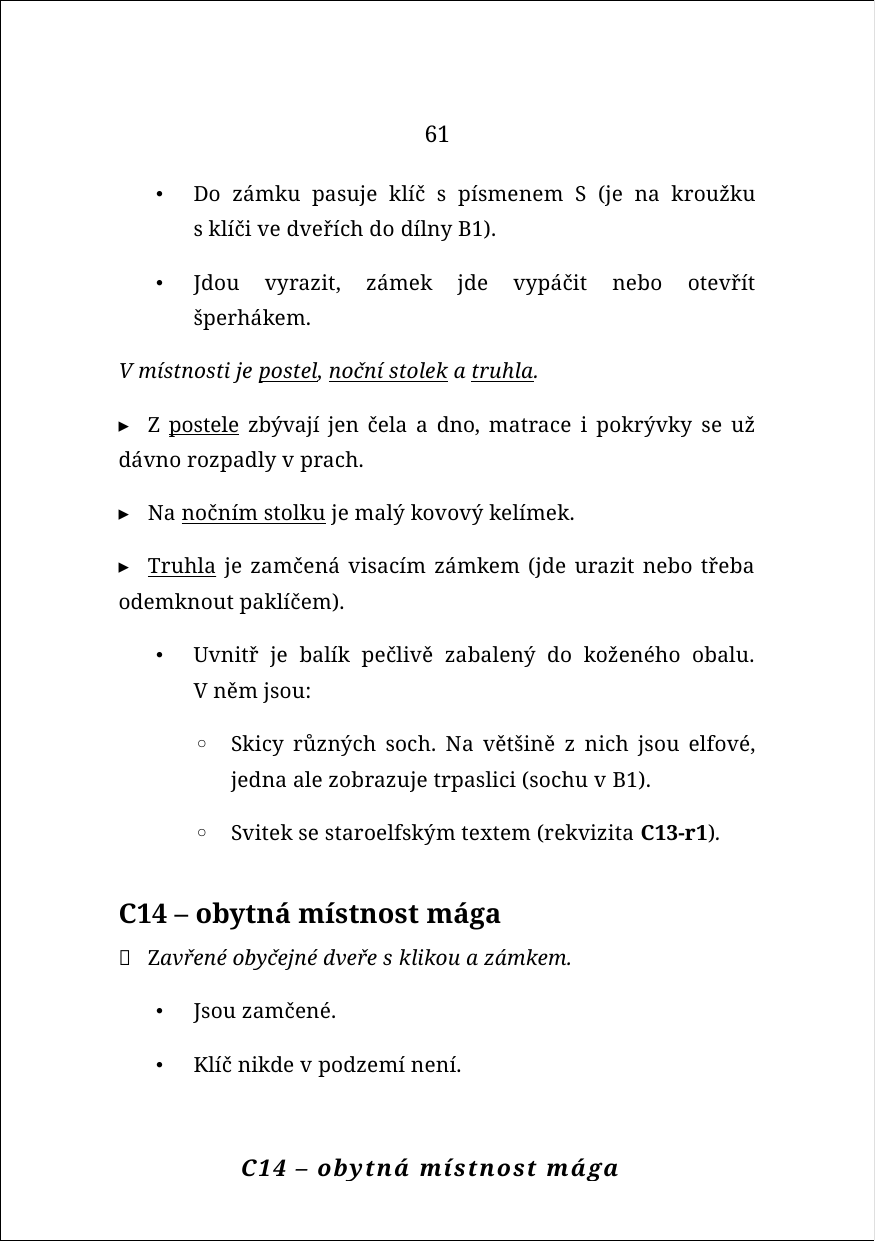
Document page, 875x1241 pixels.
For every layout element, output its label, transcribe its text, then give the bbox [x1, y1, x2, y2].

text ▸ Truhla je zamčená visacím zámkem (jde urazit nebo třeba odemknout paklíčem). [118, 552, 756, 616]
text ▸ Z⁠ postele zbývají jen čela a⁠ dno, matrace i⁠ pokrývky se už dávno rozpadly v⁠ prach. [118, 410, 756, 474]
subtitle C14 – obytná místnost mága [118, 895, 756, 932]
list Jdou vyrazit, zámek jde vypáčit nebo otevřít šperhákem. [156, 268, 756, 332]
list Klíč nikde v⁠ podzemí není. [156, 1050, 756, 1078]
text V⁠ místnosti je postel, noční stolek a⁠ truhla. [118, 356, 756, 385]
list Svitek se staroelfským textem (rekvizita C13-r1). [193, 818, 756, 846]
text ▸ Na nočním stolku je malý kovový kelímek. [118, 498, 756, 527]
list Uvnitř je balík pečlivě zabalený do koženého obalu. V⁠ něm jsou: [156, 640, 756, 704]
list Jsou zamčené. [156, 997, 756, 1025]
text 🚪 Zavřené obyčejné dveře s⁠ klikou a⁠ zámkem. [118, 943, 756, 972]
list Do zámku pasuje klíč s⁠ písmenem S⁠ (je na kroužku s⁠ klíči ve dveřích do dílny B1). [156, 179, 756, 243]
list Skicy různých soch. Na většině z⁠ nich jsou elfové, jedna ale zobrazuje trpaslici (sochu v⁠ B1). [193, 729, 756, 793]
